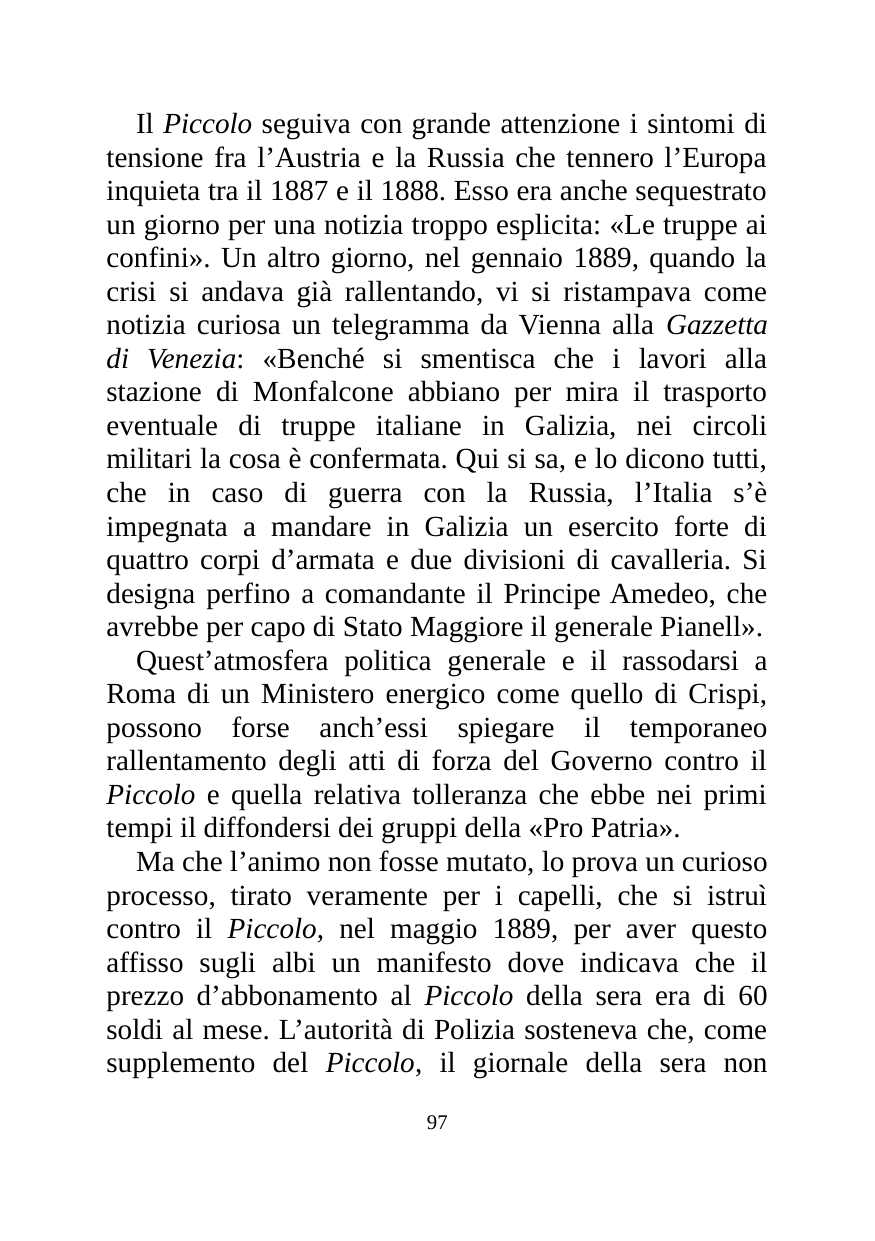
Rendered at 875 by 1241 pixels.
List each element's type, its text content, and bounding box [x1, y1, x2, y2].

text Il Piccolo seguiva con grande attenzione i sintomi di tensione fra l’Austria e la Russia che tennero l’Europa inquieta tra il 1887 e il 1888. Esso era anche sequestrato un giorno per una notizia troppo esplicita: «Le truppe ai confini». Un altro giorno, nel gennaio 1889, quando la crisi si andava già rallentando, vi si ristampava come notizia curiosa un telegramma da Vienna alla Gazzetta di Venezia: «Benché si smentisca che i lavori alla stazione di Monfalcone abbiano per mira il trasporto eventuale di truppe italiane in Galizia, nei circoli militari la cosa è confermata. Qui si sa, e lo dicono tutti, che in caso di guerra con la Russia, l’Italia s’è impegnata a mandare in Galizia un esercito forte di quattro corpi d’armata e due divisioni di cavalleria. Si designa perfino a comandante il Principe Amedeo, che avrebbe per capo di Stato Maggiore il generale Pianell». [106, 106, 768, 643]
text Ma che l’animo non fosse mutato, lo prova un curioso processo, tirato veramente per i capelli, che si istruì contro il Piccolo, nel maggio 1889, per aver questo affisso sugli albi un manifesto dove indicava che il prezzo d’abbonamento al Piccolo della sera era di 60 soldi al mese. L’autorità di Polizia sosteneva che, come supplemento del Piccolo, il giornale della sera non [106, 844, 768, 1079]
text Quest’atmosfera politica generale e il rassodarsi a Roma di un Ministero energico come quello di Crispi, possono forse anch’essi spiegare il temporaneo rallentamento degli atti di forza del Governo contro il Piccolo e quella relativa tolleranza che ebbe nei primi tempi il diffondersi dei gruppi della «Pro Patria». [106, 643, 768, 844]
